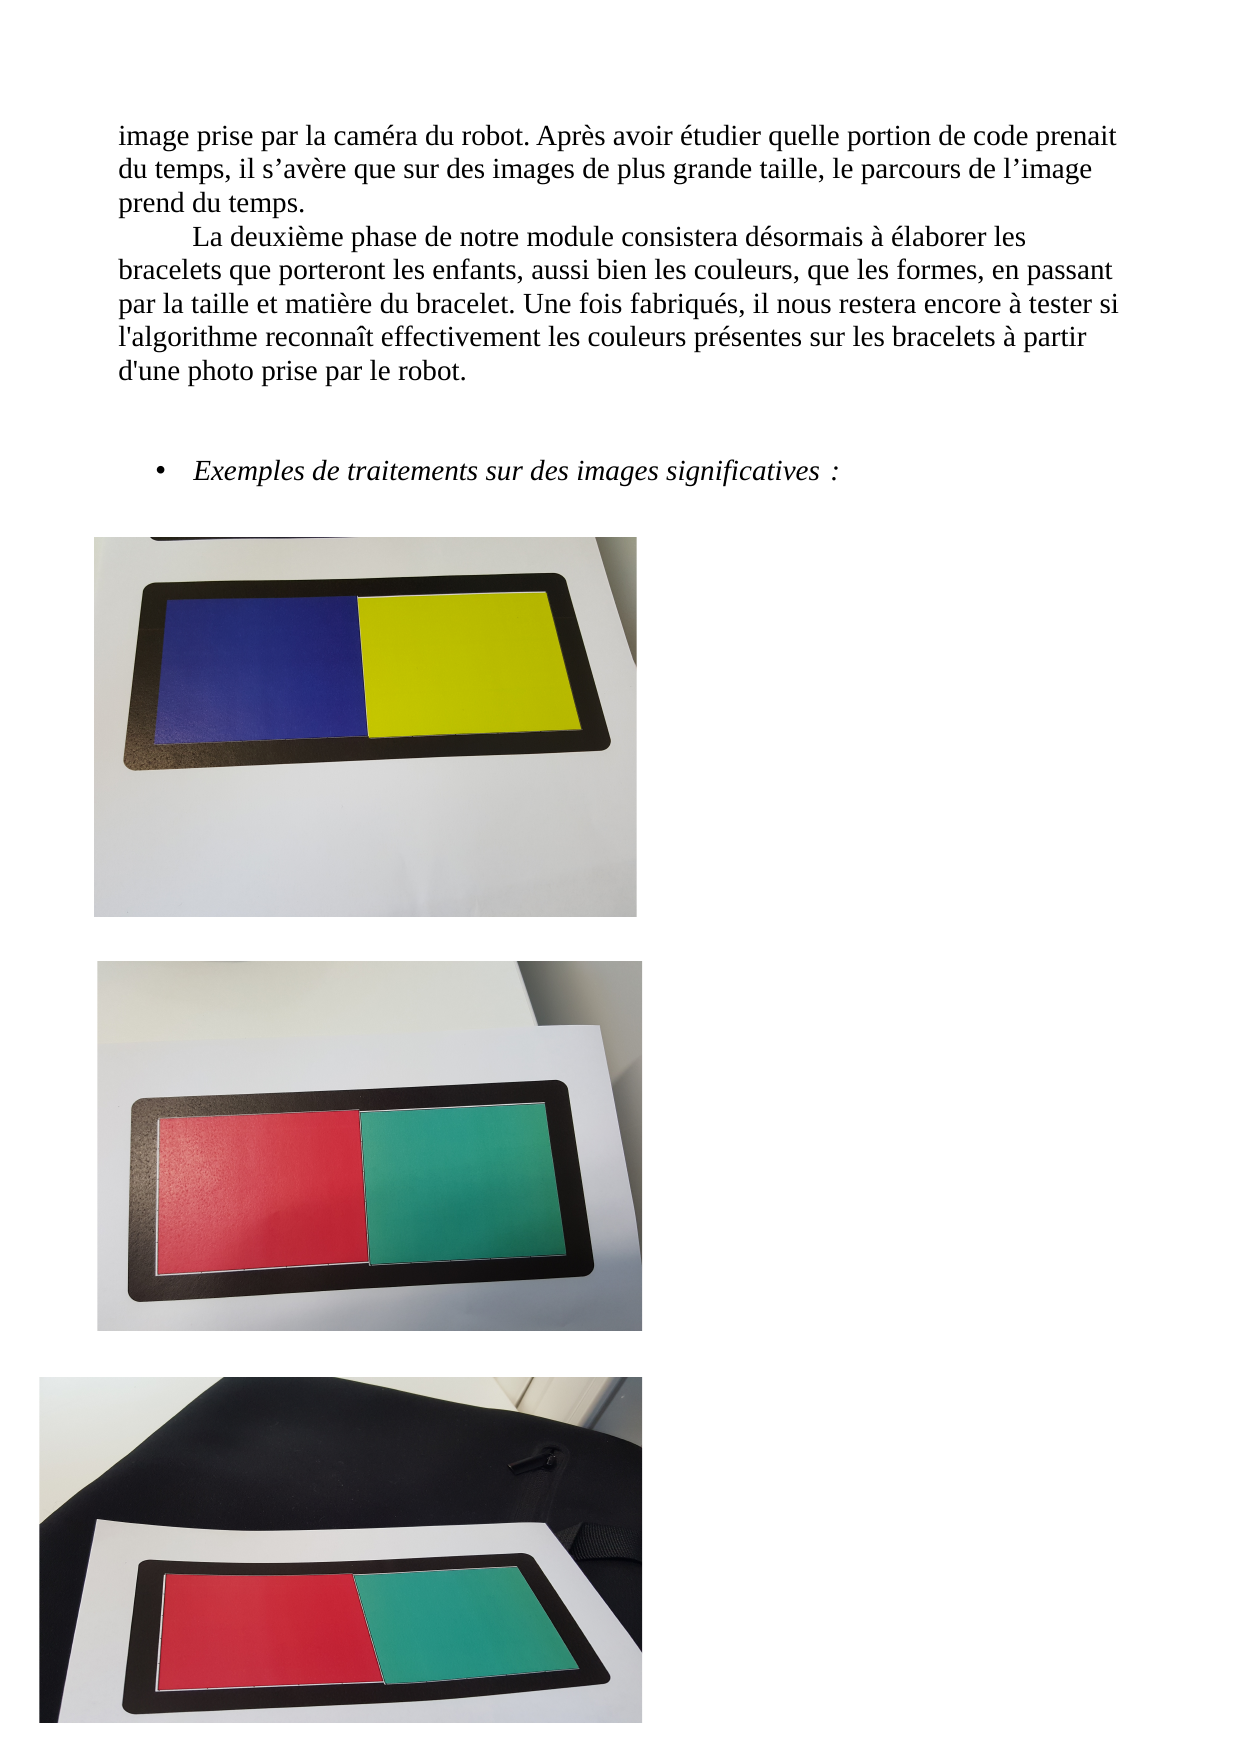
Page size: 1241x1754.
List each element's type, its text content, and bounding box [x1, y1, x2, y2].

picture [39, 1377, 643, 1723]
text La deuxième phase de notre module consistera désormais à élaborer les bracelets que porteront les enfants, aussi bien les couleurs, que les formes, en passant par la taille et matière du bracelet. Une fois fabriqués, il nous restera encore à tester si l'algorithme reconnaît effectivement les couleurs présentes sur les bracelets à partir d'une photo prise par le robot. [118, 219, 1122, 386]
picture [97, 961, 643, 1331]
picture [94, 537, 637, 917]
list Exemples de traitements sur des images significatives : [156, 453, 1122, 487]
text image prise par la caméra du robot. Après avoir étudier quelle portion de code prenait du temps, il s’avère que sur des images de plus grande taille, le parcours de l’image prend du temps. [118, 118, 1122, 219]
